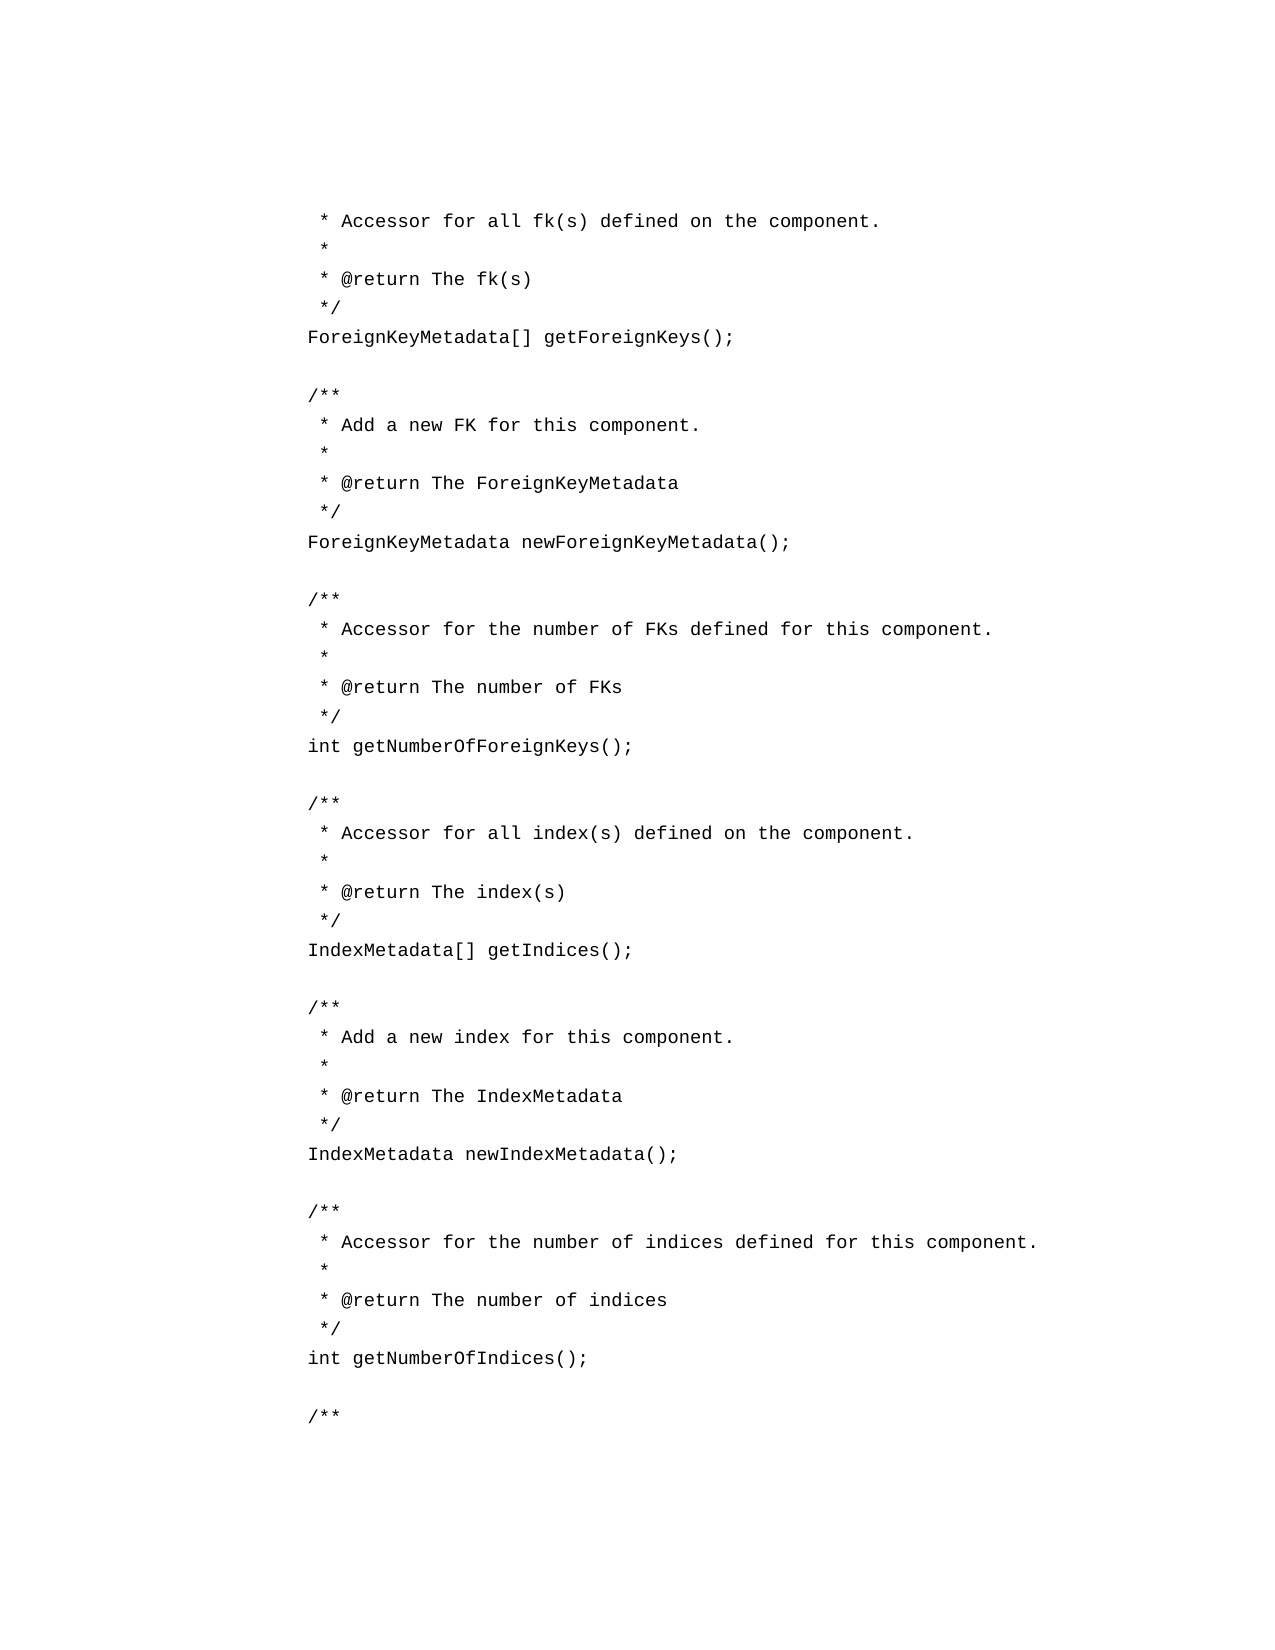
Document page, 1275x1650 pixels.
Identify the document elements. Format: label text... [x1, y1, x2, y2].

text * @return The IndexMetadata [262, 1085, 1125, 1108]
text /** [262, 1202, 1125, 1224]
text */ [262, 297, 1125, 320]
text * @return The index(s) [262, 881, 1125, 904]
text * Accessor for the number of FKs defined for this component. [262, 618, 1125, 641]
text * @return The number of indices [262, 1289, 1125, 1312]
text */ [262, 1114, 1125, 1137]
text * [262, 1056, 1125, 1079]
text */ [262, 910, 1125, 933]
text int getNumberOfIndices(); [262, 1347, 1125, 1370]
text * @return The number of FKs [262, 677, 1125, 699]
text * Accessor for all fk(s) defined on the component. [262, 210, 1125, 233]
text * [262, 1260, 1125, 1283]
text /** [262, 1406, 1125, 1429]
text * Accessor for all index(s) defined on the component. [262, 822, 1125, 845]
text * [262, 239, 1125, 262]
text /** [262, 385, 1125, 408]
text */ [262, 1318, 1125, 1341]
text */ [262, 706, 1125, 729]
text * Accessor for the number of indices defined for this component. [262, 1231, 1125, 1254]
text * @return The fk(s) [262, 268, 1125, 291]
text * @return The ForeignKeyMetadata [262, 472, 1125, 495]
text ForeignKeyMetadata newForeignKeyMetadata(); [262, 531, 1125, 554]
text /** [262, 793, 1125, 816]
text /** [262, 997, 1125, 1020]
text /** [262, 589, 1125, 612]
text * Add a new index for this component. [262, 1027, 1125, 1049]
text IndexMetadata newIndexMetadata(); [262, 1143, 1125, 1166]
text * [262, 443, 1125, 466]
text * Add a new FK for this component. [262, 414, 1125, 437]
text * [262, 852, 1125, 874]
text */ [262, 502, 1125, 524]
text int getNumberOfForeignKeys(); [262, 735, 1125, 758]
text * [262, 647, 1125, 670]
text ForeignKeyMetadata[] getForeignKeys(); [262, 327, 1125, 349]
text IndexMetadata[] getIndices(); [262, 939, 1125, 962]
